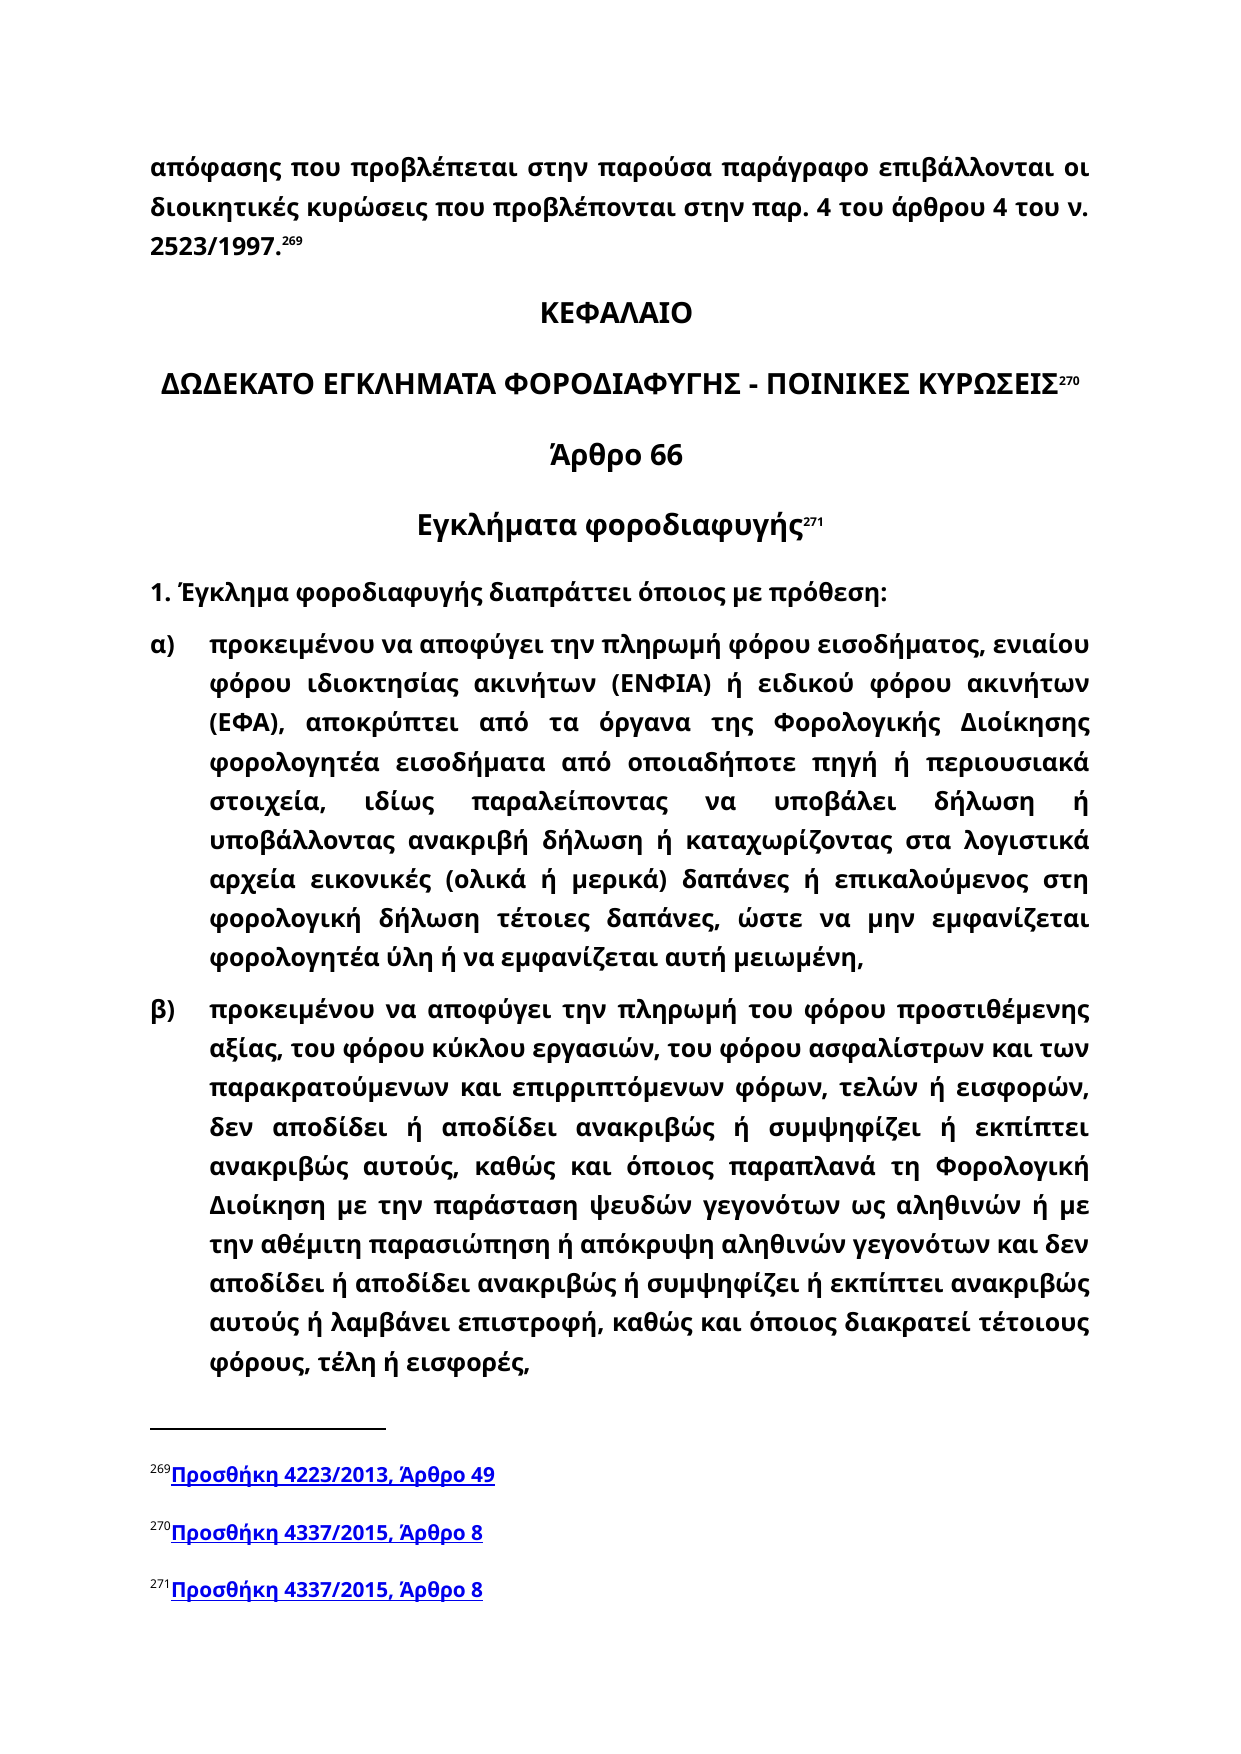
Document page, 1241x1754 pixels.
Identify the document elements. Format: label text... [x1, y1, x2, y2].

list α) προκειμένου να αποφύγει την πληρωμή φόρου εισοδήματος, ενιαίου φόρου ιδιοκτησίας ακινήτων (ΕΝΦΙΑ) ή ειδικού φόρου ακινήτων (ΕΦΑ), αποκρύπτει από τα όργανα της Φορολογικής Διοίκησης φορολογητέα εισοδήματα από οποιαδήποτε πηγή ή περιουσιακά στοιχεία, ιδίως παραλείποντας να υποβάλει δήλωση ή υποβάλλοντας ανακριβή δήλωση ή καταχωρίζοντας στα λογιστικά αρχεία εικονικές (ολικά ή μερικά) δαπάνες ή επικαλούμενος στη φορολογική δήλωση τέτοιες δαπάνες, ώστε να μην εμφανίζεται φορολογητέα ύλη ή να εμφανίζεται αυτή μειωμένη, [150, 627, 1090, 974]
text απόφασης που προβλέπεται στην παρούσα παράγραφο επιβάλλονται οι διοικητικές κυρώσεις που προβλέπονται στην παρ. 4 του άρθρου 4 του ν. 2523/1997. [150, 150, 1090, 262]
text Προσθήκη 4223/2013, Άρθρο 49 [150, 1460, 1090, 1489]
subtitle ΚΕΦΑΛΑΙΟ [150, 292, 1090, 332]
text Προσθήκη 4337/2015, Άρθρο 8 [150, 1518, 1090, 1546]
subtitle ΔΩΔΕΚΑΤΟ ΕΓΚΛΗΜΑΤΑ ΦΟΡΟΔΙΑΦΥΓΗΣ - ΠΟΙΝΙΚΕΣ ΚΥΡΩΣΕΙΣ [150, 363, 1090, 403]
subtitle Εγκλήματα φοροδιαφυγής [150, 504, 1090, 544]
subtitle Άρθρο 66 [150, 434, 1090, 473]
list β) προκειμένου να αποφύγει την πληρωμή του φόρου προστιθέμενης αξίας, του φόρου κύκλου εργασιών, του φόρου ασφαλίστρων και των παρακρατούμενων και επιρριπτόμενων φόρων, τελών ή εισφορών, δεν αποδίδει ή αποδίδει ανακριβώς ή συμψηφίζει ή εκπίπτει ανακριβώς αυτούς, καθώς και όποιος παραπλανά τη Φορολογική Διοίκηση με την παράσταση ψευδών γεγονότων ως αληθινών ή με την αθέμιτη παρασιώπηση ή απόκρυψη αληθινών γεγονότων και δεν αποδίδει ή αποδίδει ανακριβώς ή συμψηφίζει ή εκπίπτει ανακριβώς αυτούς ή λαμβάνει επιστροφή, καθώς και όποιος διακρατεί τέτοιους φόρους, τέλη ή εισφορές, [150, 992, 1090, 1378]
text Προσθήκη 4337/2015, Άρθρο 8 [150, 1576, 1090, 1604]
text 1. Έγκλημα φοροδιαφυγής διαπράττει όποιος με πρόθεση: [150, 575, 1090, 609]
